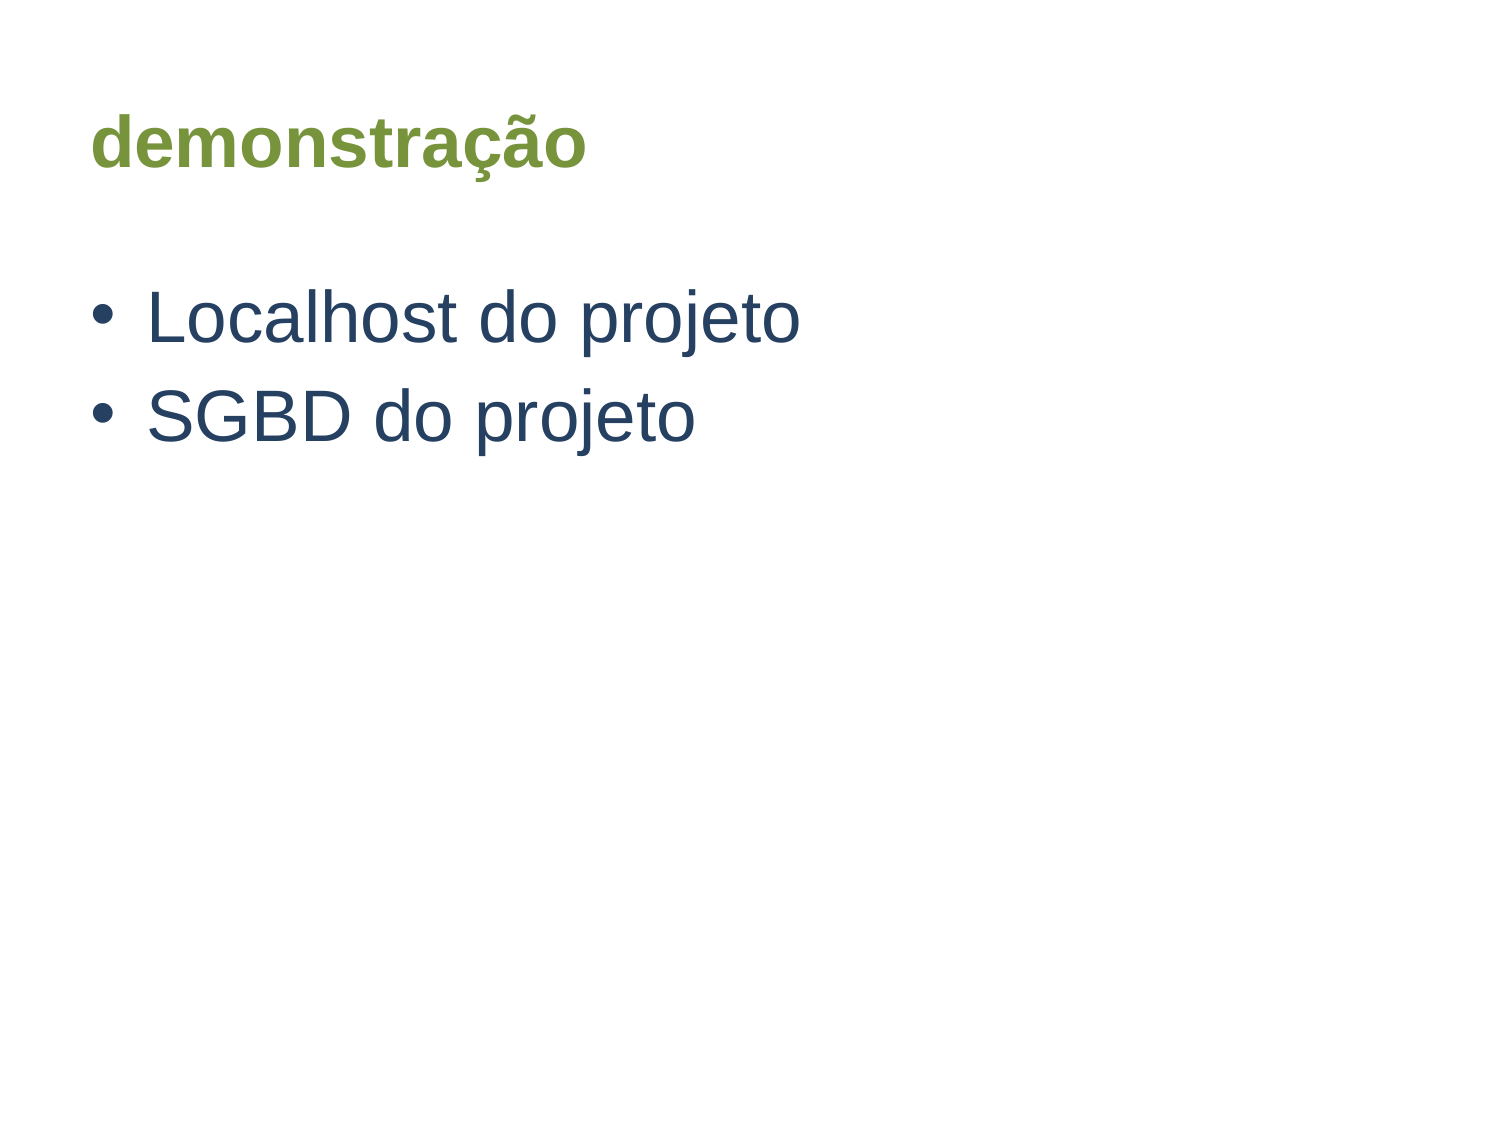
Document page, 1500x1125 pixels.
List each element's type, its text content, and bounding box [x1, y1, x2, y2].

list Localhost do projeto SGBD do projeto [75, 262, 1425, 1005]
title demonstração [75, 45, 1425, 233]
